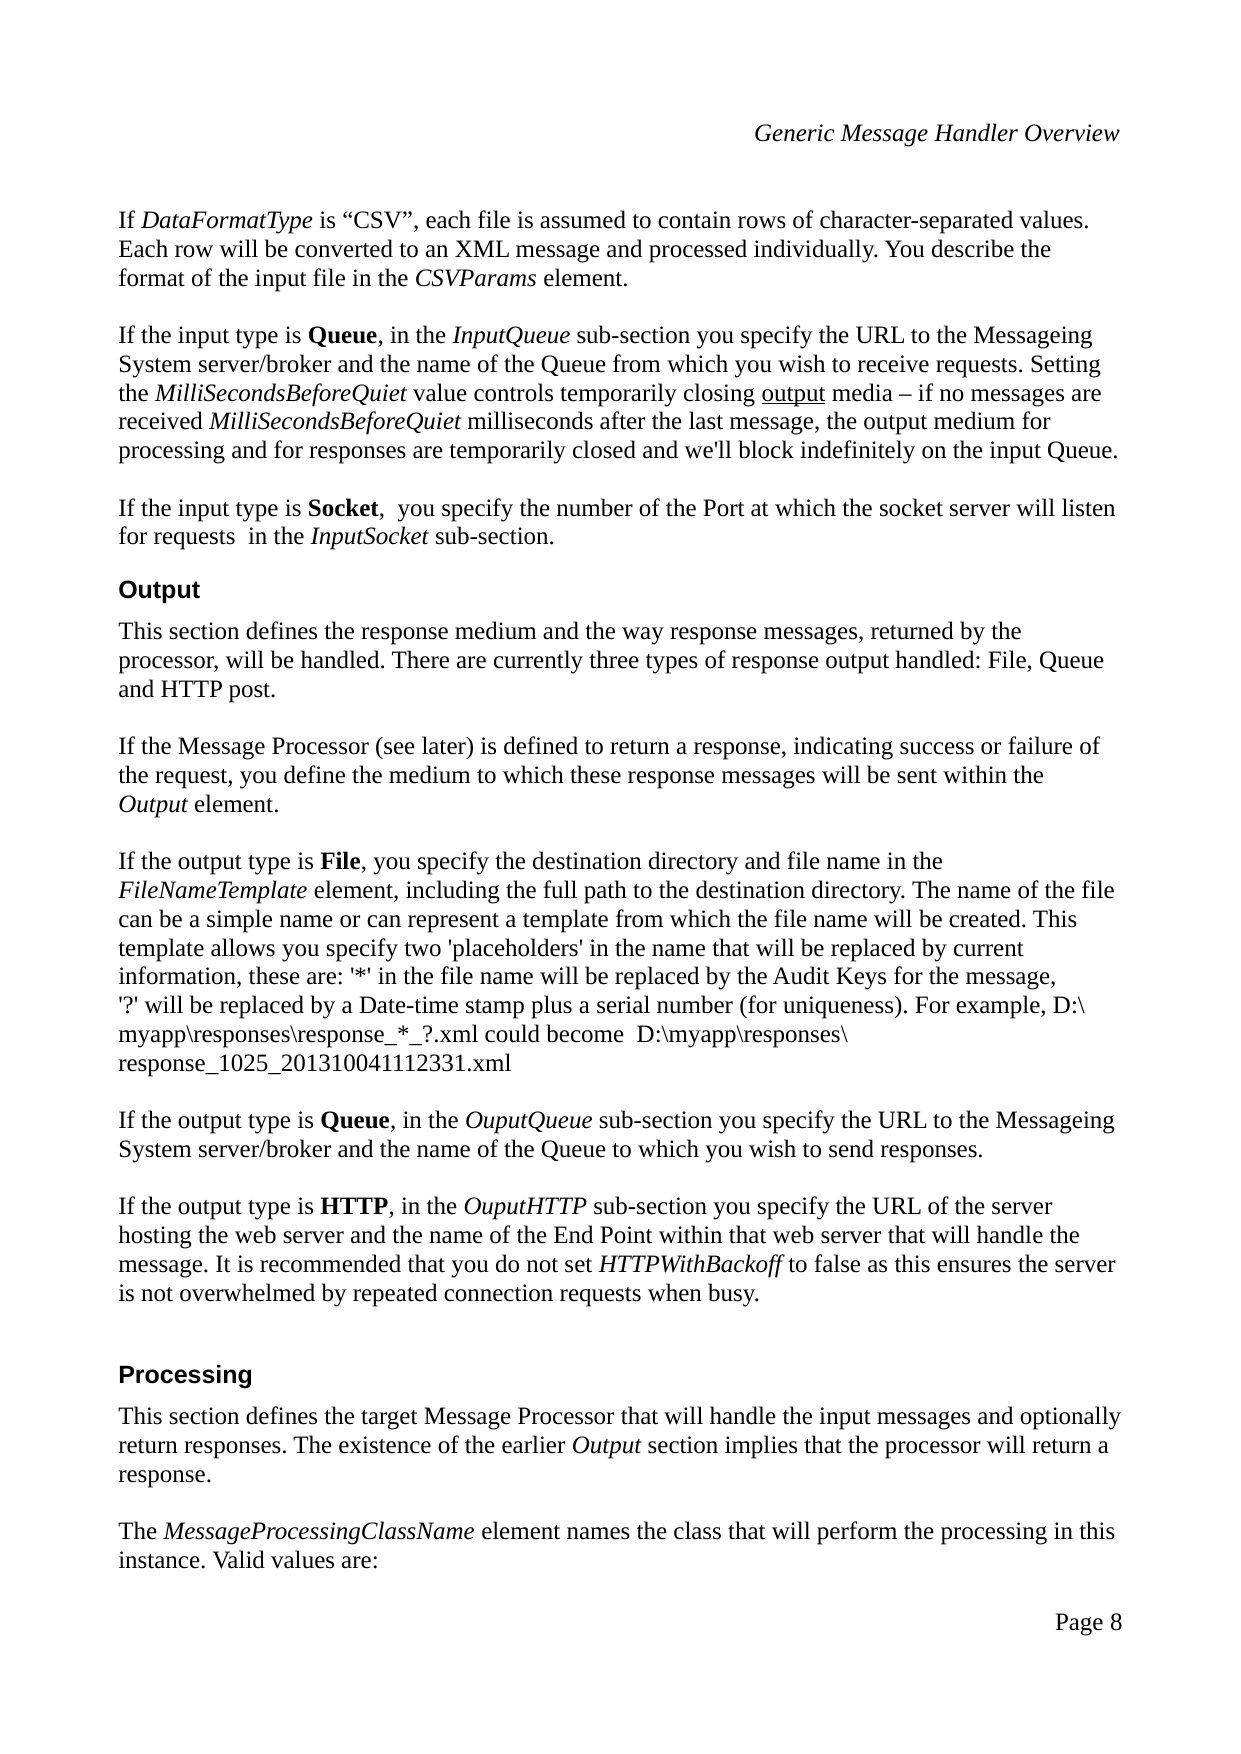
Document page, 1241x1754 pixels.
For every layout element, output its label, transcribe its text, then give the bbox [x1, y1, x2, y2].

text If the output type is File, you specify the destination directory and file name in the FileNameTemplate element, including the full path to the destination directory. The name of the file can be a simple name or can represent a template from which the file name will be created. This template allows you specify two 'placeholders' in the name that will be replaced by current information, these are: '*' in the file name will be replaced by the Audit Keys for the message, [118, 846, 1122, 990]
text If the input type is Queue, in the InputQueue sub-section you specify the URL to the Messageing System server/broker and the name of the Queue from which you wish to receive requests. Setting the MilliSecondsBeforeQuiet value controls temporarily closing output media – if no messages are received MilliSecondsBeforeQuiet milliseconds after the last message, the output medium for processing and for responses are temporarily closed and we'll block indefinitely on the input Queue. [118, 320, 1122, 464]
subtitle Output [118, 575, 1122, 604]
text If the Message Processor (see later) is defined to return a response, indicating success or failure of the request, you define the medium to which these response messages will be sent within the Output element. [118, 731, 1122, 818]
text If DataFormatType is “CSV”, each file is assumed to contain rows of character-separated values. Each row will be converted to an XML message and processed individually. You describe the format of the input file in the CSVParams element. [118, 205, 1122, 291]
text '?' will be replaced by a Date-time stamp plus a serial number (for uniqueness). For example, D:\myapp\responses\response_*_?.xml could become D:\myapp\responses\response_1025_201310041112331.xml [118, 990, 1122, 1076]
text If the output type is HTTP, in the OuputHTTP sub-section you specify the URL of the server hosting the web server and the name of the End Point within that web server that will handle the message. It is recommended that you do not set HTTPWithBackoff to false as this ensures the server is not overwhelmed by repeated connection requests when busy. [118, 1191, 1122, 1306]
text This section defines the response medium and the way response messages, returned by the processor, will be handled. There are currently three types of response output handled: File, Queue and HTTP post. [118, 616, 1122, 703]
text If the input type is Socket, you specify the number of the Port at which the socket server will listen for requests in the InputSocket sub-section. [118, 493, 1122, 550]
text If the output type is Queue, in the OuputQueue sub-section you specify the URL to the Messageing System server/broker and the name of the Queue to which you wish to send responses. [118, 1105, 1122, 1163]
text The MessageProcessingClassName element names the class that will perform the processing in this instance. Valid values are: [118, 1516, 1122, 1574]
subtitle Processing [118, 1360, 1122, 1389]
text This section defines the target Message Processor that will handle the input messages and optionally return responses. The existence of the earlier Output section implies that the processor will return a response. [118, 1401, 1122, 1488]
